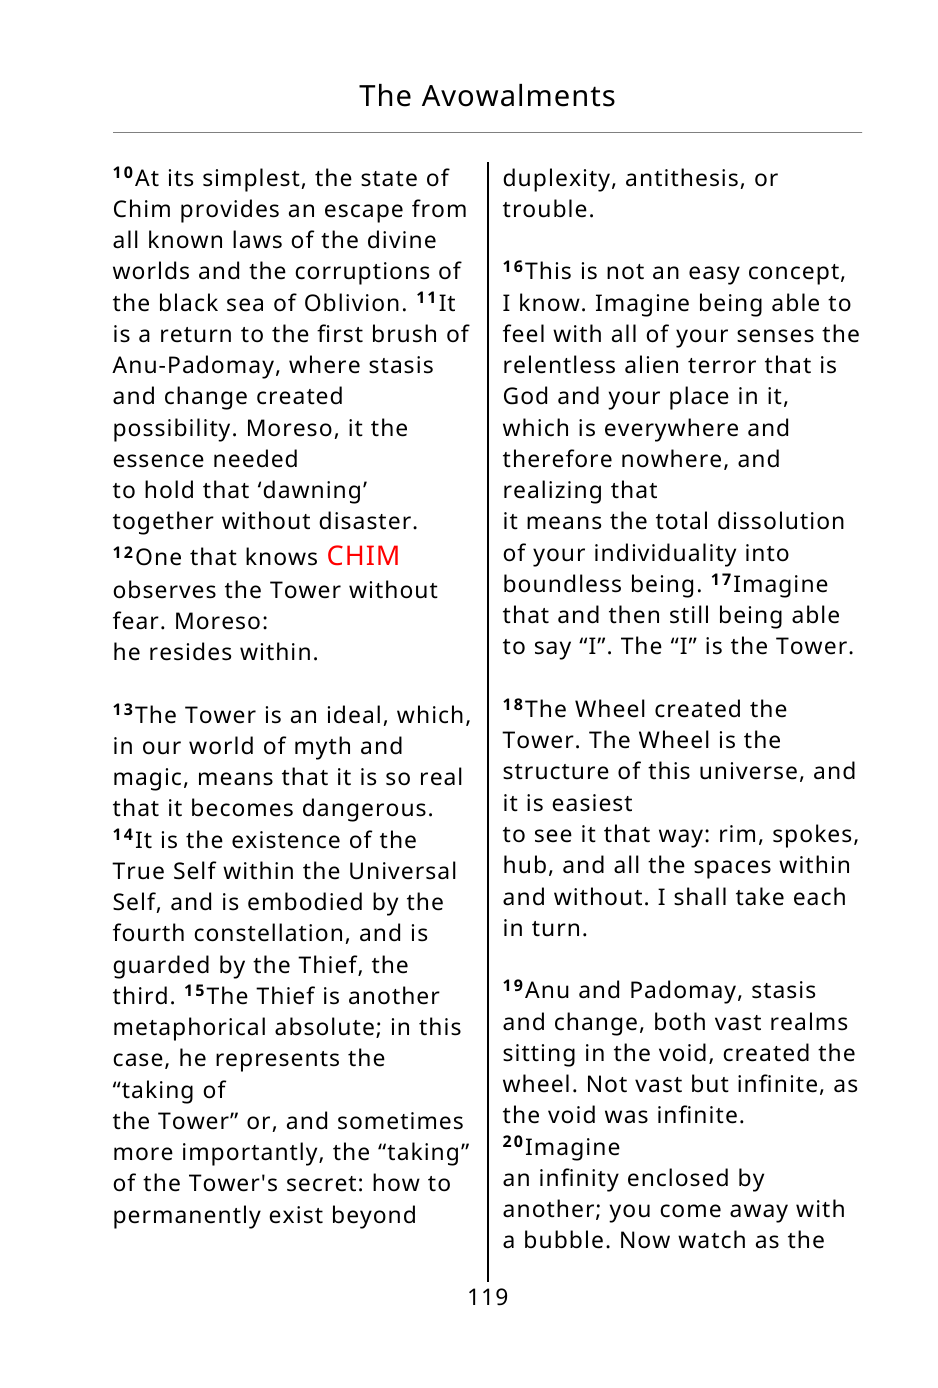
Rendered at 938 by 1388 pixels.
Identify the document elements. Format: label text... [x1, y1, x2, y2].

text he resides within. [112, 636, 472, 667]
text duplexity, antithesis, or trouble. [502, 162, 862, 224]
text 19Anu and Padomay, stasis and change, both vast realms sitting in the void, created the wheel. Not vast but infinite, as the void was infinite. 20Imagine an infinity enclosed by another; you come away with a bubble. Now watch as the [502, 974, 862, 1255]
text 16This is not an easy concept, I know. Imagine being able to feel with all of your senses the relentless alien terror that is God and your place in it, which is everywhere and therefore nowhere, and realizing that it means the total dissolution of your individuality into boundless being. 17Imagine that and then still being able to say “I”. The “I” is the Tower. [502, 255, 862, 662]
text 13The Tower is an ideal, which, in our world of myth and magic, means that it is so real that it becomes dangerous. 14It is the existence of the True Self within the Universal Self, and is embodied by the fourth constellation, and is guarded by the Thief, the third. 15The Thief is another metaphorical absolute; in this case, he represents the “taking of the Tower” or, and sometimes more importantly, the “taking” of the Tower's secret: how to permanently exist beyond [112, 698, 472, 1230]
text The Avowalments [112, 75, 862, 115]
text 10At its simplest, the state of Chim provides an escape from all known laws of the divine worlds and the corruptions of the black sea of Oblivion. 11It is a return to the first brush of Anu-Padomay, where stasis and change created possibility. Moreso, it the essence needed to hold that ‘dawning’ together without disaster. 12One that knows CHIM observes the Tower without fear. Moreso: [112, 162, 472, 636]
text 18The Wheel created the Tower. The Wheel is the structure of this universe, and it is easiest to see it that way: rim, spokes, hub, and all the spaces within and without. I shall take each in turn. [502, 693, 862, 943]
